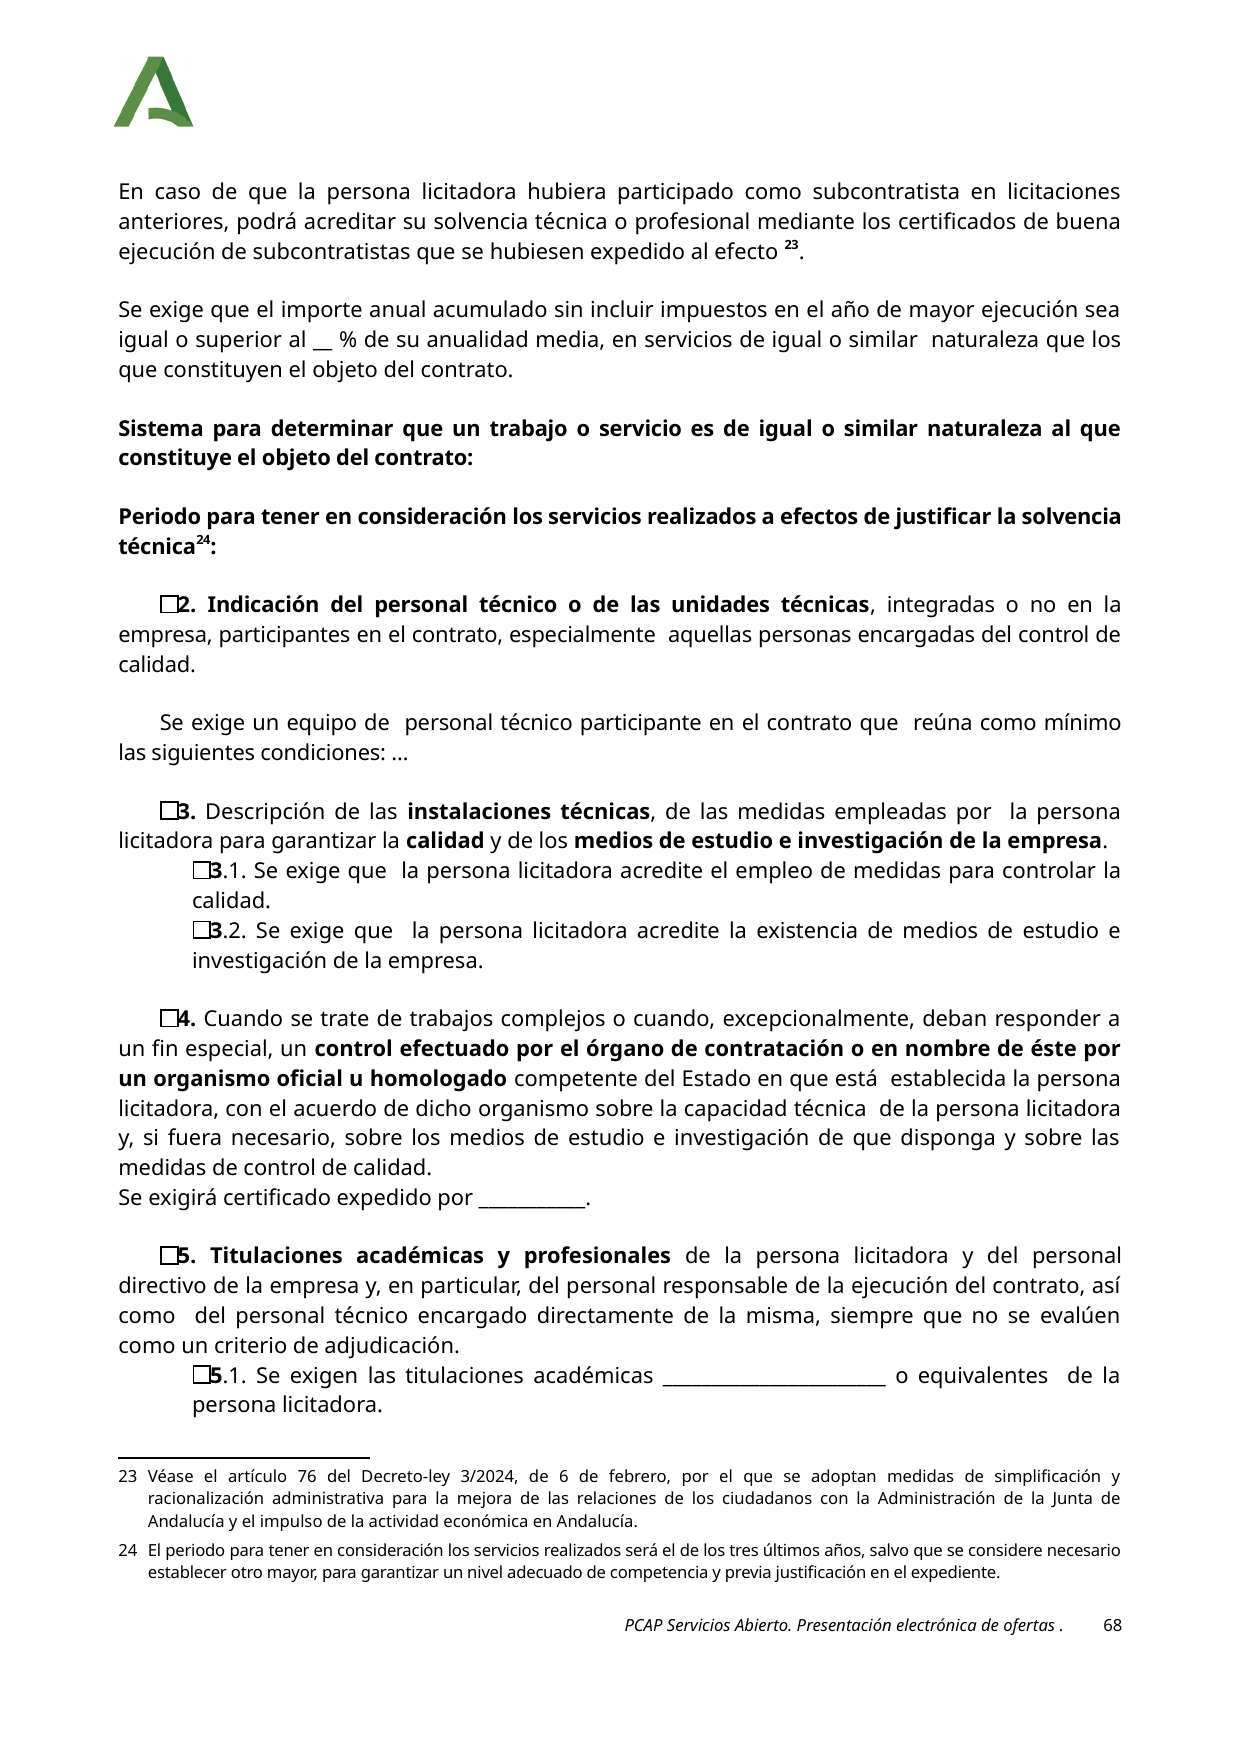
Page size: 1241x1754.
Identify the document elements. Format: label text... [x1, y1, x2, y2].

text Se exigirá certificado expedido por ___________. [118, 1182, 1122, 1212]
text Sistema para determinar que un trabajo o servicio es de igual o similar naturaleza al que constituye el objeto del contrato: [118, 413, 1122, 472]
text En caso de que la persona licitadora hubiera participado como subcontratista en licitaciones anteriores, podrá acreditar su solvencia técnica o profesional mediante los certificados de buena ejecución de subcontratistas que se hubiesen expedido al efecto . [118, 176, 1122, 266]
picture [109, 52, 198, 131]
text Se exige que el importe anual acumulado sin incluir impuestos en el año de mayor ejecución sea igual o superior al __ % de su anualidad media, en servicios de igual o similar naturaleza que los que constituyen el objeto del contrato. [118, 294, 1122, 384]
text Se exige un equipo de personal técnico participante en el contrato que reúna como mínimo las siguientes condiciones: … [118, 707, 1122, 767]
text 3.1. Se exige que la persona licitadora acredite el empleo de medidas para controlar la calidad. [192, 855, 1122, 915]
text 4. Cuando se trate de trabajos complejos o cuando, excepcionalmente, deban responder a un fin especial, un control efectuado por el órgano de contratación o en nombre de éste por un organismo oficial u homologado competente del Estado en que está establecida la persona licitadora, con el acuerdo de dicho organismo sobre la capacidad técnica de la persona licitadora y, si fuera necesario, sobre los medios de estudio e investigación de que disponga y sobre las medidas de control de calidad. [118, 1003, 1122, 1182]
text Véase el artículo 76 del Decreto-ley 3/2024, de 6 de febrero, por el que se adoptan medidas de simplificación y racionalización administrativa para la mejora de las relaciones de los ciudadanos con la Administración de la Junta de Andalucía y el impulso de la actividad económica en Andalucía. [118, 1464, 1122, 1532]
text El periodo para tener en consideración los servicios realizados será el de los tres últimos años, salvo que se considere necesario establecer otro mayor, para garantizar un nivel adecuado de competencia y previa justificación en el expediente. [118, 1538, 1122, 1584]
text 3.2. Se exige que la persona licitadora acredite la existencia de medios de estudio e investigación de la empresa. [192, 915, 1122, 974]
text 5. Titulaciones académicas y profesionales de la persona licitadora y del personal directivo de la empresa y, en particular, del personal responsable de la ejecución del contrato, así como del personal técnico encargado directamente de la misma, siempre que no se evalúen como un criterio de adjudicación. [118, 1241, 1122, 1360]
text 3. Descripción de las instalaciones técnicas, de las medidas empleadas por la persona licitadora para garantizar la calidad y de los medios de estudio e investigación de la empresa. [118, 796, 1122, 855]
text Periodo para tener en consideración los servicios realizados a efectos de justificar la solvencia técnica: [118, 501, 1122, 561]
text 5.1. Se exigen las titulaciones académicas _______________________ o equivalentes de la persona licitadora. [192, 1360, 1122, 1419]
text 2. Indicación del personal técnico o de las unidades técnicas, integradas o no en la empresa, participantes en el contrato, especialmente aquellas personas encargadas del control de calidad. [118, 589, 1122, 679]
